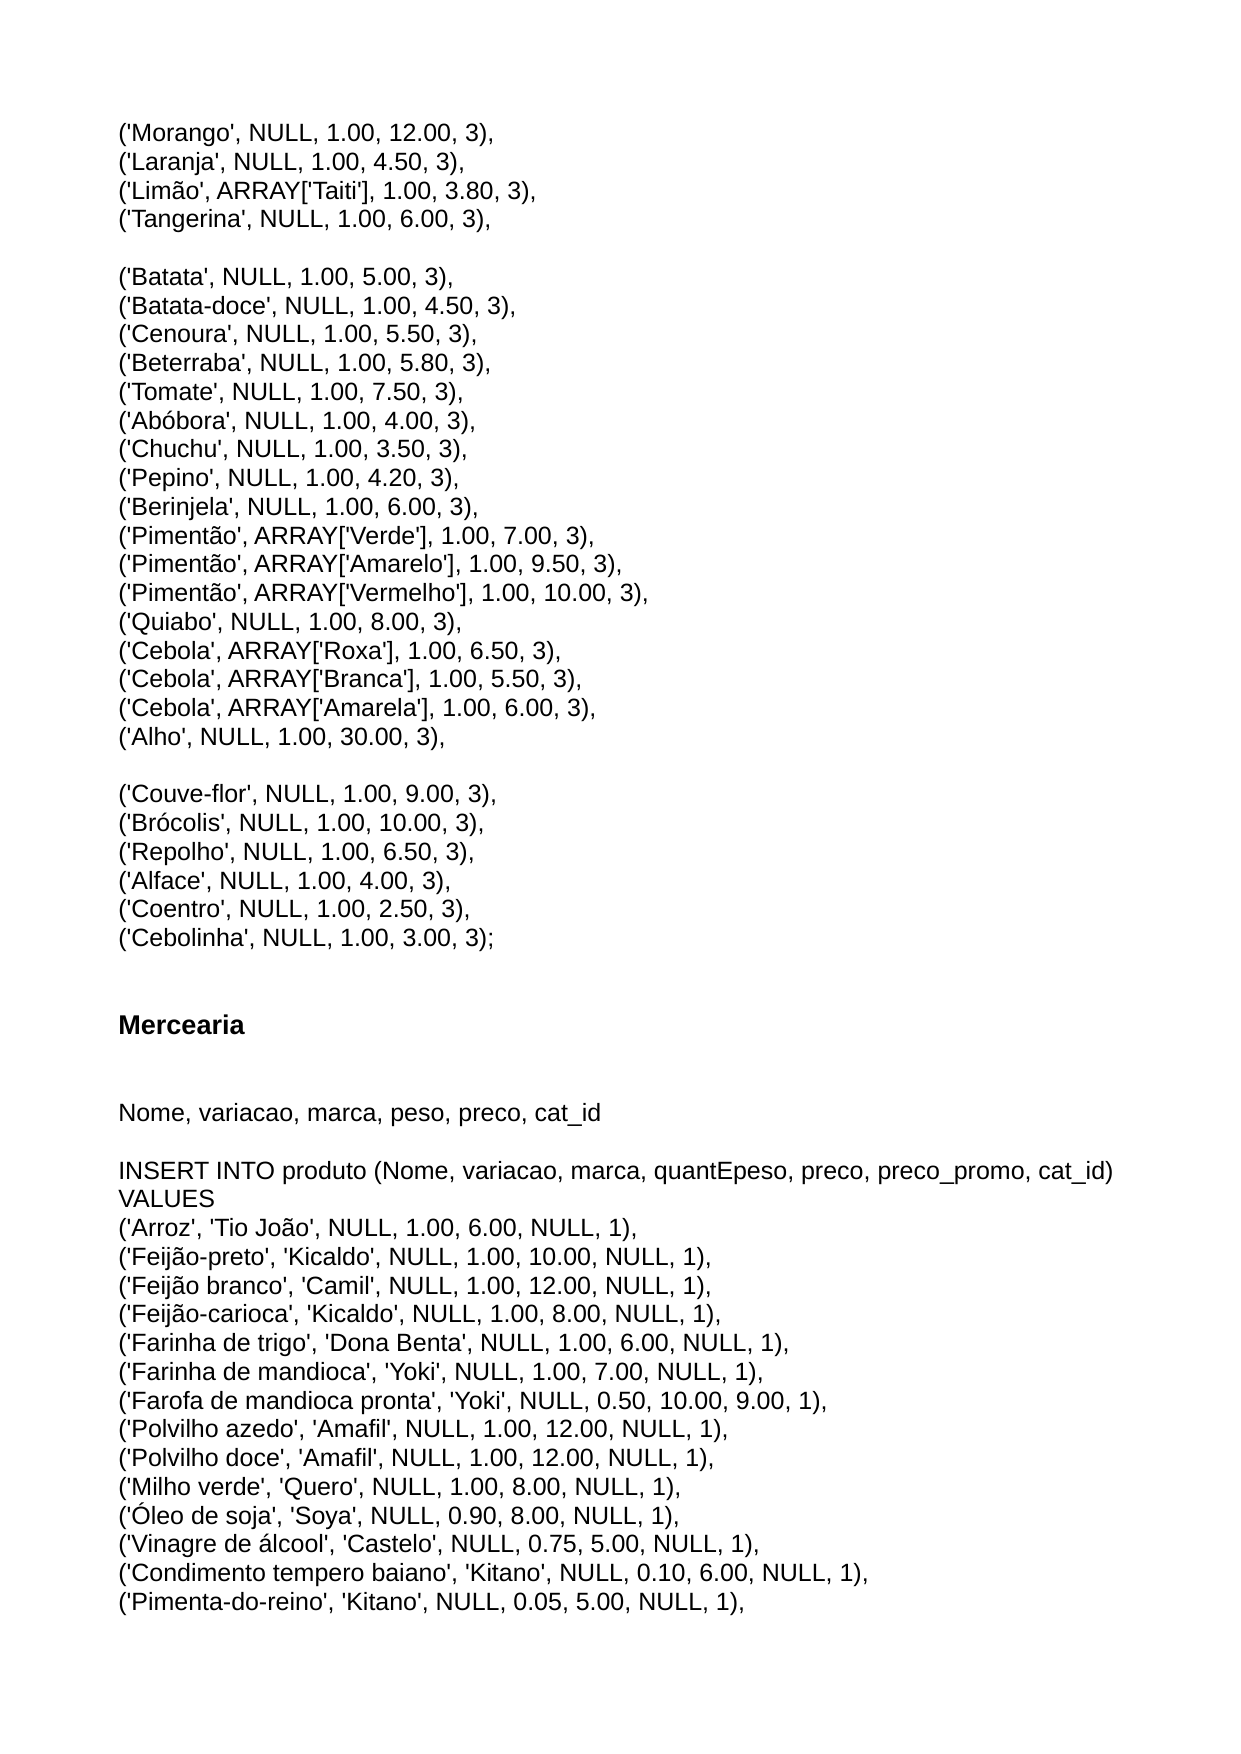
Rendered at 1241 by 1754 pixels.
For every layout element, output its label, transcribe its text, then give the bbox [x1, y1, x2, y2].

text ('Feijão-carioca', 'Kicaldo', NULL, 1.00, 8.00, NULL, 1), [118, 1299, 1122, 1328]
text ('Repolho', NULL, 1.00, 6.50, 3), [118, 837, 1122, 866]
text ('Condimento tempero baiano', 'Kitano', NULL, 0.10, 6.00, NULL, 1), [118, 1558, 1122, 1587]
text ('Chuchu', NULL, 1.00, 3.50, 3), [118, 434, 1122, 463]
text ('Cebola', ARRAY['Roxa'], 1.00, 6.50, 3), [118, 636, 1122, 664]
text ('Beterraba', NULL, 1.00, 5.80, 3), [118, 348, 1122, 377]
text ('Feijão-preto', 'Kicaldo', NULL, 1.00, 10.00, NULL, 1), [118, 1242, 1122, 1271]
text ('Polvilho azedo', 'Amafil', NULL, 1.00, 12.00, NULL, 1), [118, 1414, 1122, 1443]
text ('Óleo de soja', 'Soya', NULL, 0.90, 8.00, NULL, 1), [118, 1501, 1122, 1529]
text ('Limão', ARRAY['Taiti'], 1.00, 3.80, 3), [118, 176, 1122, 204]
text ('Batata', NULL, 1.00, 5.00, 3), [118, 262, 1122, 291]
text ('Tangerina', NULL, 1.00, 6.00, 3), [118, 204, 1122, 233]
text ('Arroz', 'Tio João', NULL, 1.00, 6.00, NULL, 1), [118, 1213, 1122, 1242]
text ('Alho', NULL, 1.00, 30.00, 3), [118, 722, 1122, 751]
text Nome, variacao, marca, peso, preco, cat_id [118, 1098, 1122, 1127]
text ('Cebola', ARRAY['Branca'], 1.00, 5.50, 3), [118, 664, 1122, 693]
text Mercearia [118, 1009, 1122, 1041]
text ('Vinagre de álcool', 'Castelo', NULL, 0.75, 5.00, NULL, 1), [118, 1529, 1122, 1558]
text ('Pimentão', ARRAY['Verde'], 1.00, 7.00, 3), [118, 521, 1122, 549]
text ('Couve-flor', NULL, 1.00, 9.00, 3), [118, 779, 1122, 808]
text ('Cebolinha', NULL, 1.00, 3.00, 3); [118, 923, 1122, 952]
text ('Feijão branco', 'Camil', NULL, 1.00, 12.00, NULL, 1), [118, 1271, 1122, 1299]
text ('Berinjela', NULL, 1.00, 6.00, 3), [118, 492, 1122, 521]
text ('Brócolis', NULL, 1.00, 10.00, 3), [118, 808, 1122, 837]
text ('Coentro', NULL, 1.00, 2.50, 3), [118, 894, 1122, 923]
text INSERT INTO produto (Nome, variacao, marca, quantEpeso, preco, preco_promo, cat_id) VALUES [118, 1156, 1122, 1213]
text ('Farofa de mandioca pronta', 'Yoki', NULL, 0.50, 10.00, 9.00, 1), [118, 1386, 1122, 1414]
text ('Farinha de mandioca', 'Yoki', NULL, 1.00, 7.00, NULL, 1), [118, 1357, 1122, 1386]
text ('Abóbora', NULL, 1.00, 4.00, 3), [118, 406, 1122, 434]
text ('Batata-doce', NULL, 1.00, 4.50, 3), [118, 291, 1122, 319]
text ('Pimentão', ARRAY['Amarelo'], 1.00, 9.50, 3), [118, 549, 1122, 578]
text ('Pepino', NULL, 1.00, 4.20, 3), [118, 463, 1122, 492]
text ('Morango', NULL, 1.00, 12.00, 3), [118, 118, 1122, 147]
text ('Laranja', NULL, 1.00, 4.50, 3), [118, 147, 1122, 176]
text ('Quiabo', NULL, 1.00, 8.00, 3), [118, 607, 1122, 636]
text ('Milho verde', 'Quero', NULL, 1.00, 8.00, NULL, 1), [118, 1472, 1122, 1501]
text ('Farinha de trigo', 'Dona Benta', NULL, 1.00, 6.00, NULL, 1), [118, 1328, 1122, 1357]
text ('Pimenta-do-reino', 'Kitano', NULL, 0.05, 5.00, NULL, 1), [118, 1587, 1122, 1616]
text ('Alface', NULL, 1.00, 4.00, 3), [118, 866, 1122, 894]
text ('Polvilho doce', 'Amafil', NULL, 1.00, 12.00, NULL, 1), [118, 1443, 1122, 1472]
text ('Cenoura', NULL, 1.00, 5.50, 3), [118, 319, 1122, 348]
text ('Cebola', ARRAY['Amarela'], 1.00, 6.00, 3), [118, 693, 1122, 722]
text ('Pimentão', ARRAY['Vermelho'], 1.00, 10.00, 3), [118, 578, 1122, 607]
text ('Tomate', NULL, 1.00, 7.50, 3), [118, 377, 1122, 406]
